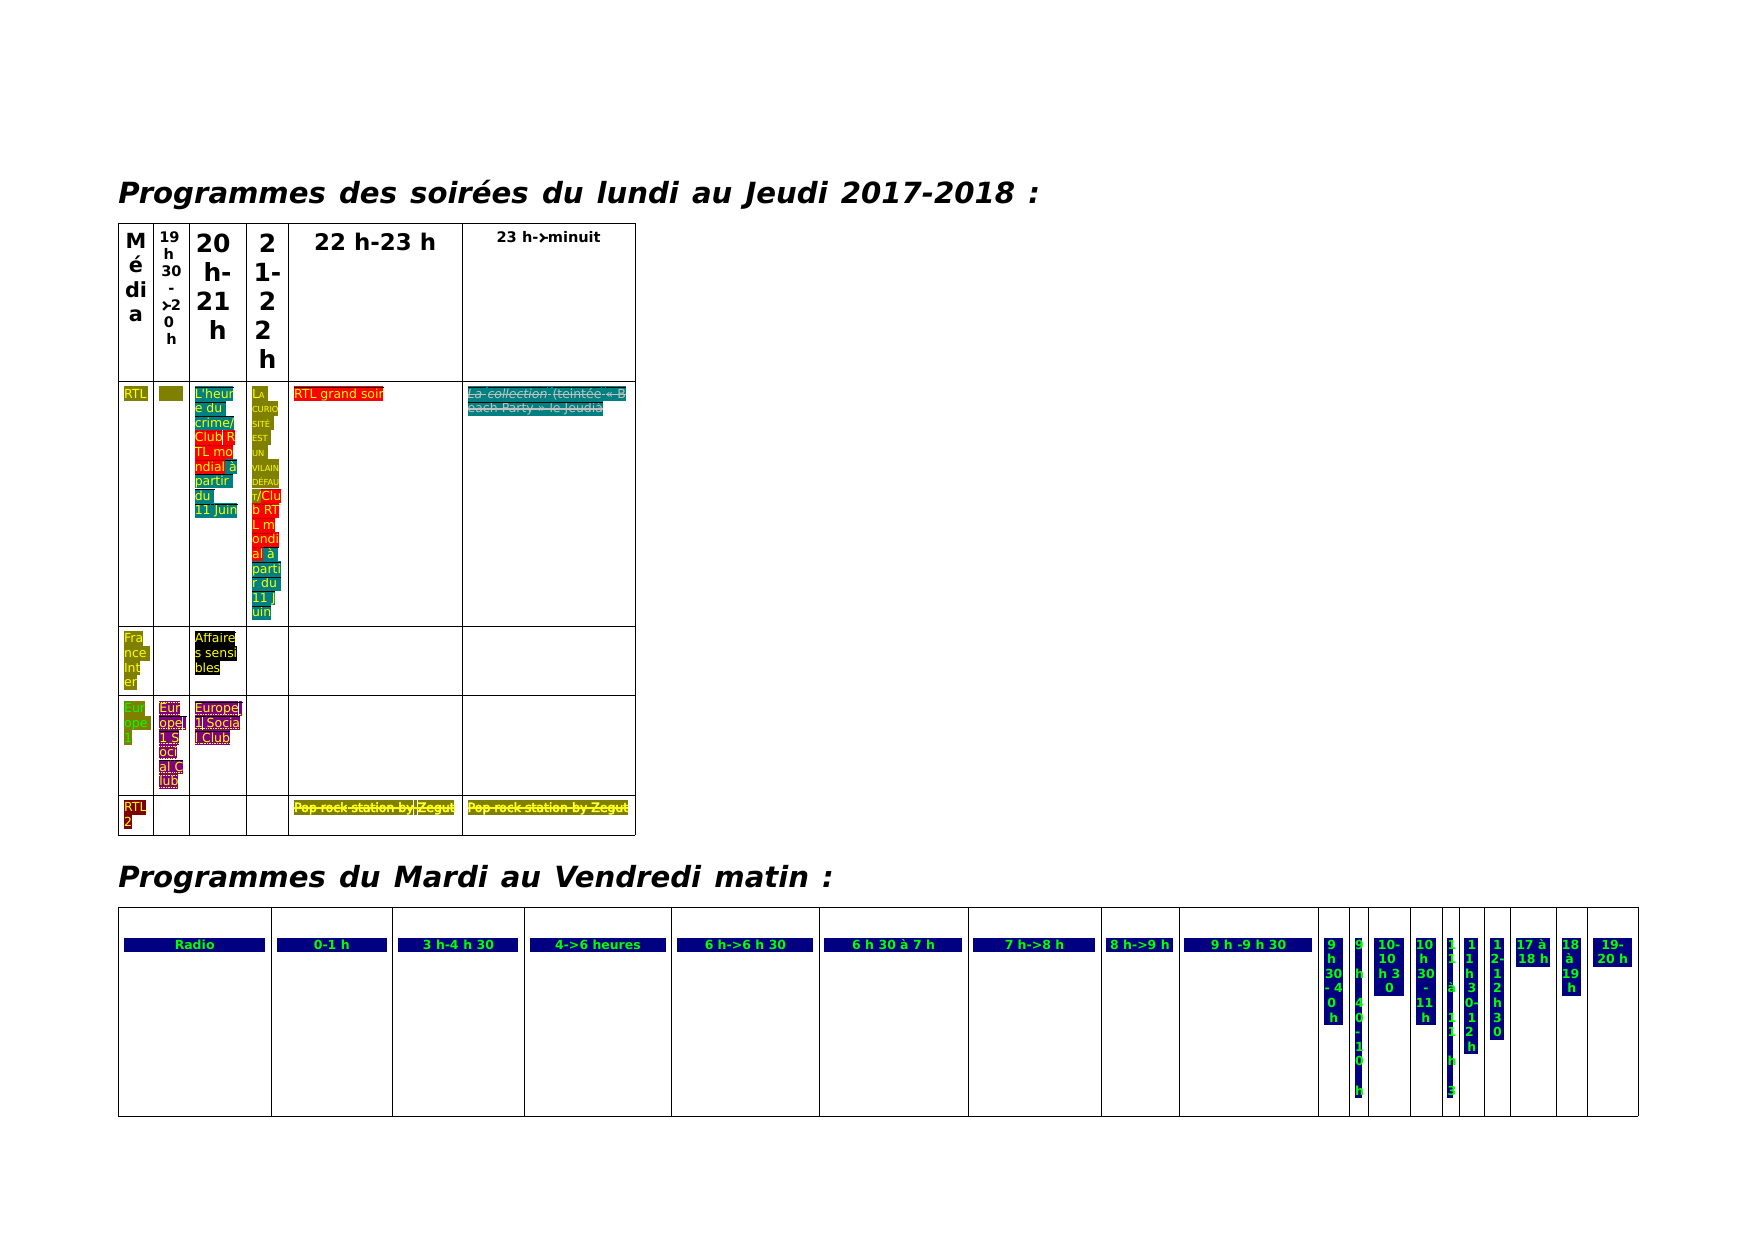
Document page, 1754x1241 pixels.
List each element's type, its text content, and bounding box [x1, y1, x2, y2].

table_cell [247, 796, 288, 835]
table_header 10-10 h 30 [1369, 908, 1410, 1116]
table_header 6 h 30 à 7 h [820, 908, 968, 1116]
table_cell [190, 796, 246, 835]
table_cell Europe 1 Social Club [154, 696, 189, 794]
table_cell RTL2 [119, 796, 153, 835]
table_header 4->6 heures [525, 908, 671, 1116]
table_cell La collection (teintée « Beach Party » le Jeudià [463, 382, 635, 626]
table_cell L'heure du crime/Club RTL mondial à partir du 11 Juin [190, 382, 246, 626]
table_header 17 à 18 h [1511, 908, 1556, 1116]
table_header 0-1 h [272, 908, 392, 1116]
table_cell Pop rock station by Zegut [463, 796, 635, 835]
table_cell [154, 382, 189, 626]
table_header 19-20 h [1588, 908, 1638, 1116]
table_cell La curiosité est un vilain défaut/Club RTL mondial à partir du 11 Juin [247, 382, 288, 626]
table_header 3 h-4 h 30 [393, 908, 524, 1116]
table_header 22 h-23 h [289, 224, 462, 381]
table_cell Europe 1 [119, 696, 153, 794]
table_cell [289, 627, 462, 695]
table_cell [154, 627, 189, 695]
table_cell [247, 627, 288, 695]
table_cell [154, 796, 189, 835]
table_header 10 h 30-11 h [1411, 908, 1442, 1116]
table_header 8 h->9 h [1102, 908, 1179, 1116]
table_header 11 h 30-12 h [1460, 908, 1484, 1116]
table_cell [289, 696, 462, 794]
table_cell [247, 696, 288, 794]
table_header 6 h->6 h 30 [672, 908, 819, 1116]
table_cell Affaires sensibles [190, 627, 246, 695]
table_cell RTL grand soir [289, 382, 462, 626]
table_cell RTL [119, 382, 153, 626]
table_header 19 h 30-᚛20 h [154, 224, 189, 381]
table_cell [463, 627, 635, 695]
table_header Média [119, 224, 153, 381]
table_header 9 h 40- 10 h [1350, 908, 1368, 1116]
table_cell France Inter [119, 627, 153, 695]
table_cell [463, 696, 635, 794]
table_header 11 à 11 h 3 [1443, 908, 1459, 1116]
table_header 23 h-᚛minuit [463, 224, 635, 381]
table_header 21-22 h [247, 224, 288, 381]
table_cell Pop rock station by Zegut [289, 796, 462, 835]
subtitle Programmes des soirées du lundi au Jeudi 2017-2018 : [118, 177, 1636, 211]
table_header 20 h-21 h [190, 224, 246, 381]
table_header 9 h 30- 40 h [1319, 908, 1349, 1116]
table_header Radio [119, 908, 271, 1116]
table_header 12-12 h 30 [1485, 908, 1510, 1116]
table_header 9 h -9 h 30 [1180, 908, 1318, 1116]
table_header 7 h->8 h [969, 908, 1101, 1116]
table_header 18 à 19 h [1557, 908, 1587, 1116]
subtitle Programmes du Mardi au Vendredi matin : [118, 860, 1636, 894]
table_cell Europe 1 Social Club [190, 696, 246, 794]
